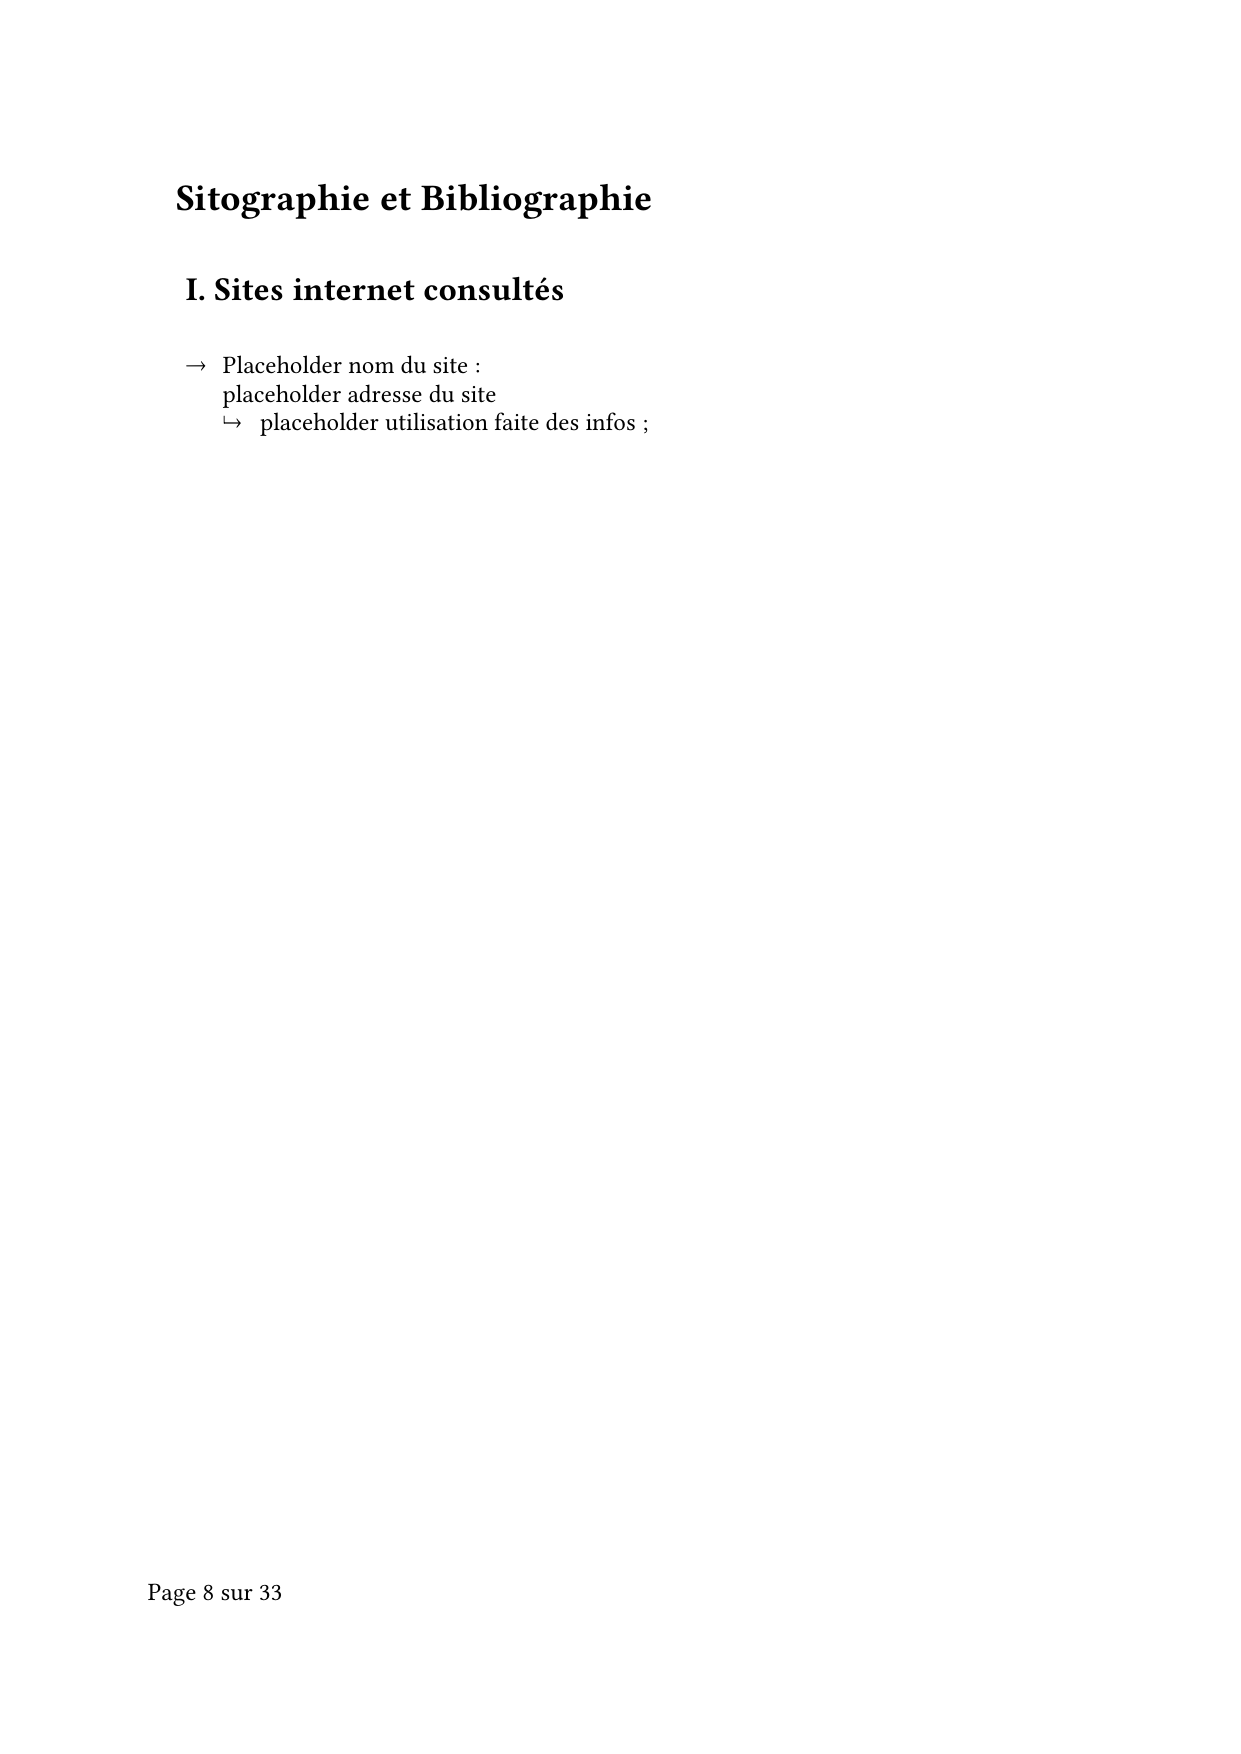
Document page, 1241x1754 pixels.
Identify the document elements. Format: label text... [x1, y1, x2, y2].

subtitle Sites internet consultés [177, 271, 1093, 309]
subtitle Sitographie et Bibliographie [148, 177, 1093, 220]
list Placeholder nom du site : placeholder adresse du site [185, 351, 1093, 408]
list placeholder utilisation faite des infos ; [223, 408, 1093, 437]
